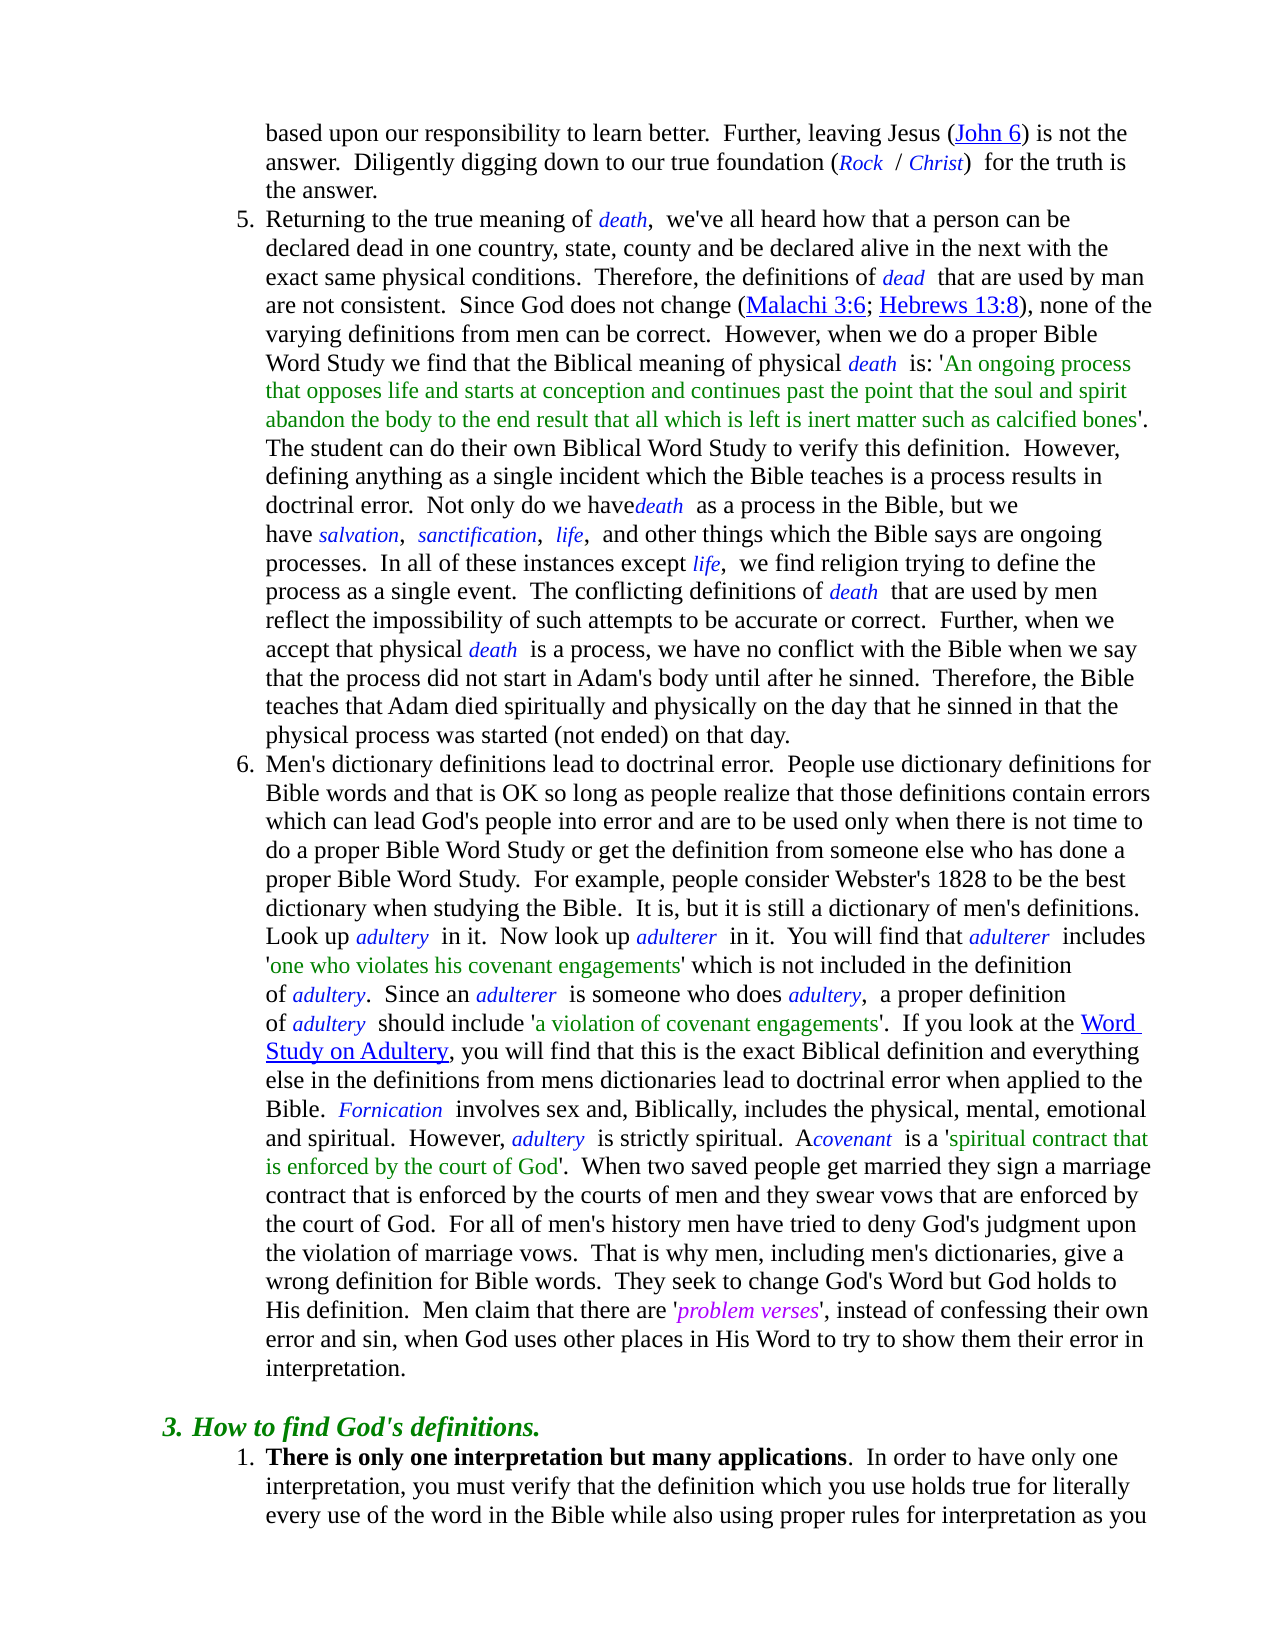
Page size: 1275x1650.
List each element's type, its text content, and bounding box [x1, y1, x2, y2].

list Returning to the true meaning of death, we've all heard how that a person can be declared dead in one country, state, county and be declared alive in the next with the exact same physical conditions. Therefore, the definitions of dead that are used by man are not consistent. Since God does not change (Malachi 3:6; Hebrews 13:8), none of the varying definitions from men can be correct. However, when we do a proper Bible Word Study we find that the Biblical meaning of physical death is: 'An ongoing process that opposes life and starts at conception and continues past the point that the soul and spirit abandon the body to the end result that all which is left is inert matter such as calcified bones'. The student can do their own Biblical Word Study to verify this definition. However, defining anything as a single incident which the Bible teaches is a process results in doctrinal error. Not only do we havedeath as a process in the Bible, but we have salvation, sanctification, life, and other things which the Bible says are ongoing processes. In all of these instances except life, we find religion trying to define the process as a single event. The conflicting definitions of death that are used by men reflect the impossibility of such attempts to be accurate or correct. Further, when we accept that physical death is a process, we have no conflict with the Bible when we say that the process did not start in Adam's body until after he sinned. Therefore, the Bible teaches that Adam died spiritually and physically on the day that he sinned in that the physical process was started (not ended) on that day. [236, 204, 1157, 749]
list Men's dictionary definitions lead to doctrinal error. People use dictionary definitions for Bible words and that is OK so long as people realize that those definitions contain errors which can lead God's people into error and are to be used only when there is not time to do a proper Bible Word Study or get the definition from someone else who has done a proper Bible Word Study. For example, people consider Webster's 1828 to be the best dictionary when studying the Bible. It is, but it is still a dictionary of men's definitions. Look up adultery in it. Now look up adulterer in it. You will find that adulterer includes 'one who violates his covenant engagements' which is not included in the definition of adultery. Since an adulterer is someone who does adultery, a proper definition of adultery should include 'a violation of covenant engagements'. If you look at the Word Study on Adultery, you will find that this is the exact Biblical definition and everything else in the definitions from mens dictionaries lead to doctrinal error when applied to the Bible. Fornication involves sex and, Biblically, includes the physical, mental, emotional and spiritual. However, adultery is strictly spiritual. Acovenant is a 'spiritual contract that is enforced by the court of God'. When two saved people get married they sign a marriage contract that is enforced by the courts of men and they swear vows that are enforced by the court of God. For all of men's history men have tried to deny God's judgment upon the violation of marriage vows. That is why men, including men's dictionaries, give a wrong definition for Bible words. They seek to change God's Word but God holds to His definition. Men claim that there are 'problem verses', instead of confessing their own error and sin, when God uses other places in His Word to try to show them their error in interpretation. [236, 749, 1157, 1381]
list There is only one interpretation but many applications. In order to have only one interpretation, you must verify that the definition which you use holds true for literally every use of the word in the Bible while also using proper rules for interpretation as you [236, 1442, 1157, 1529]
list How to find God's definitions. [162, 1410, 1157, 1442]
list based upon our responsibility to learn better. Further, leaving Jesus (John 6) is not the answer. Diligently digging down to our true foundation (Rock / Christ) for the truth is the answer. [236, 118, 1157, 204]
